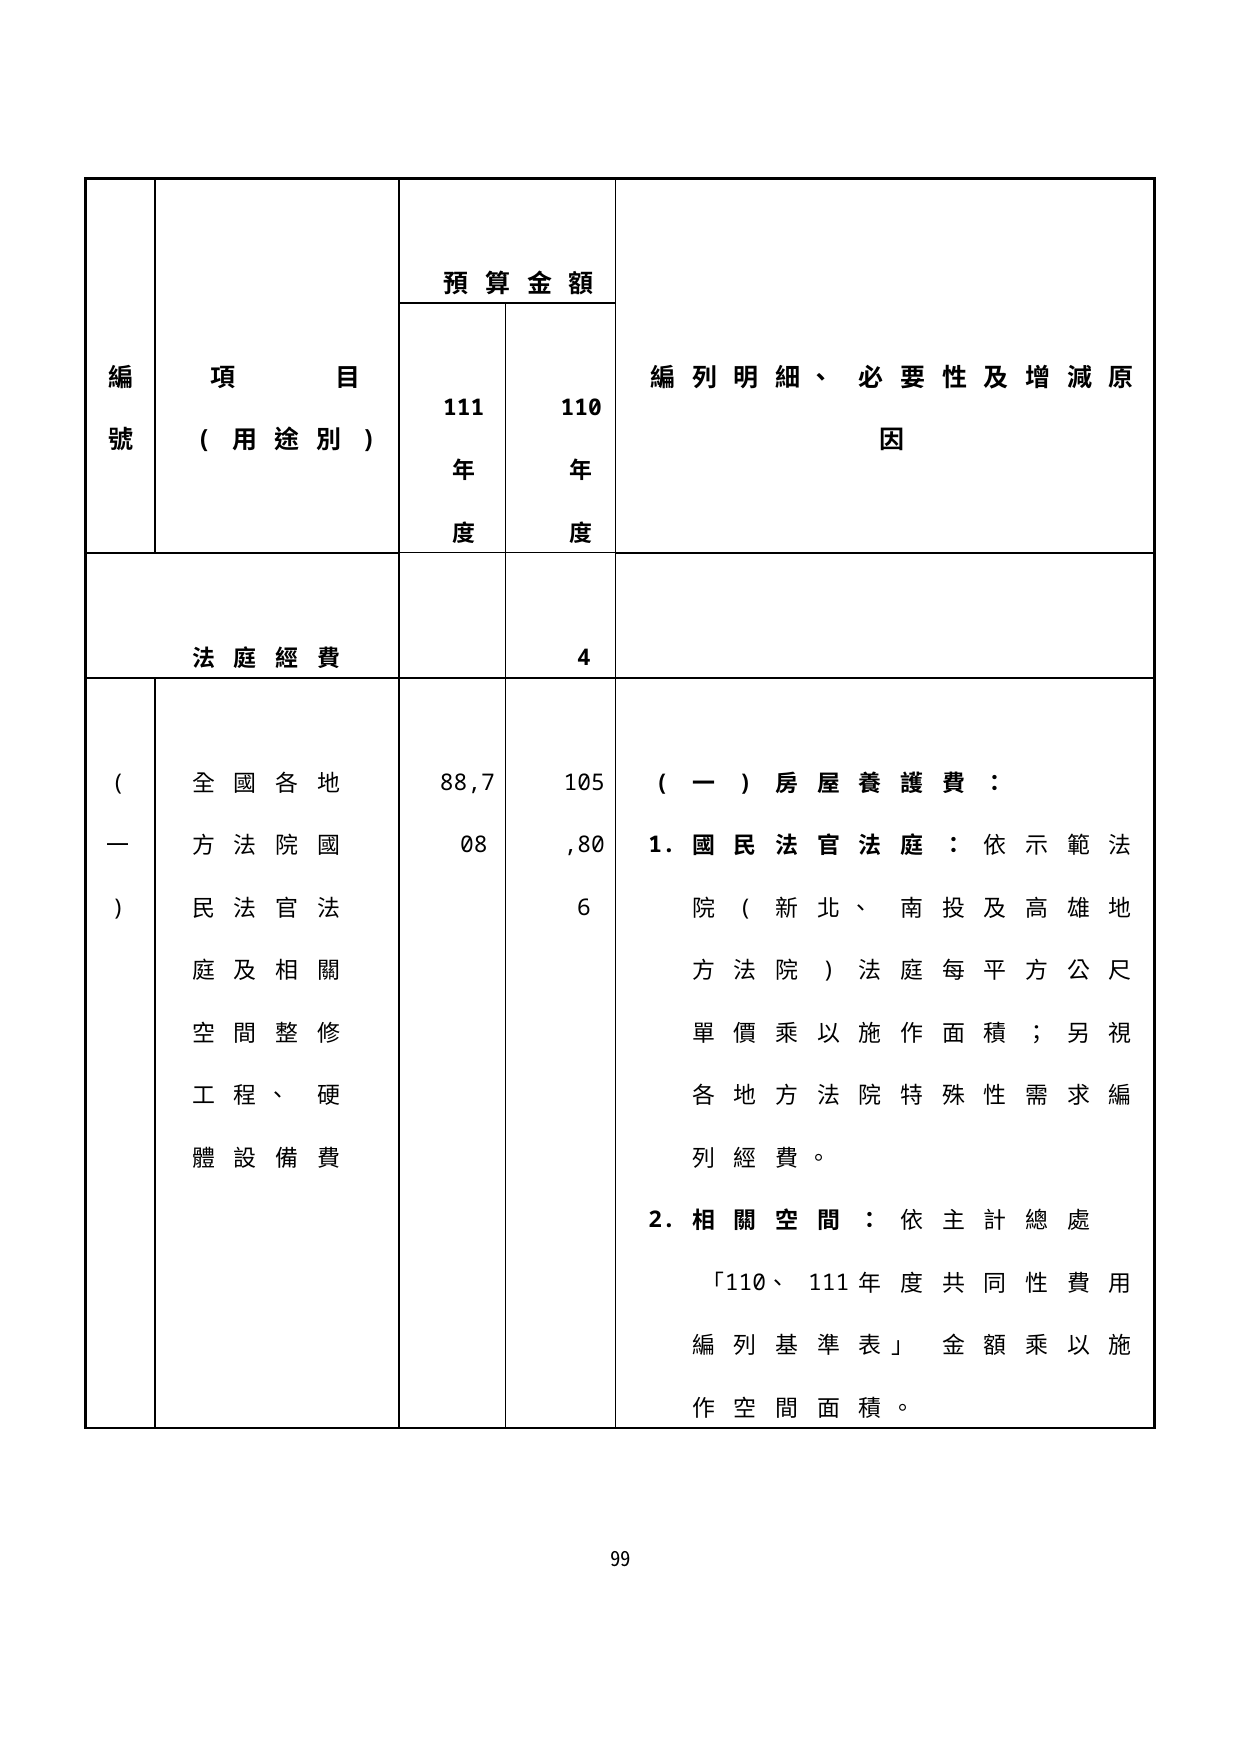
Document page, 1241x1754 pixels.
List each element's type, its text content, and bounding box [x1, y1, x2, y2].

table_cell [400, 553, 505, 677]
table_header 項 目 (用途別) [156, 180, 398, 552]
table_cell 110年度 [506, 304, 615, 552]
table_cell 4 [506, 553, 615, 677]
table_header 預算金額 [400, 180, 615, 302]
table_header 編號 [87, 180, 154, 552]
table_cell [616, 554, 1153, 677]
table_header 編列明細、必要性及增減原因 [616, 180, 1153, 552]
table_cell 法庭經費 [87, 554, 398, 677]
table_cell (一) [87, 679, 154, 1427]
table_cell (一)房屋養護費： 1.國民法官法庭：依示範法院(新北、南投及高雄地方法院)法庭每平方公尺單價乘以施作面積；另視各地方法院特殊性需求編列經費。 2.相關空間：依主計總處「110、111年度共同性費用編列基準表」金額乘以施作空間面積。 [616, 679, 1153, 1427]
table_cell 111年度 [400, 304, 505, 552]
table_cell 全國各地方法院國民法官法庭及相關空間整修工程、硬體設備費 [156, 679, 398, 1427]
table_cell 105,806 [506, 679, 615, 1427]
table_cell 88,708 [400, 679, 505, 1427]
